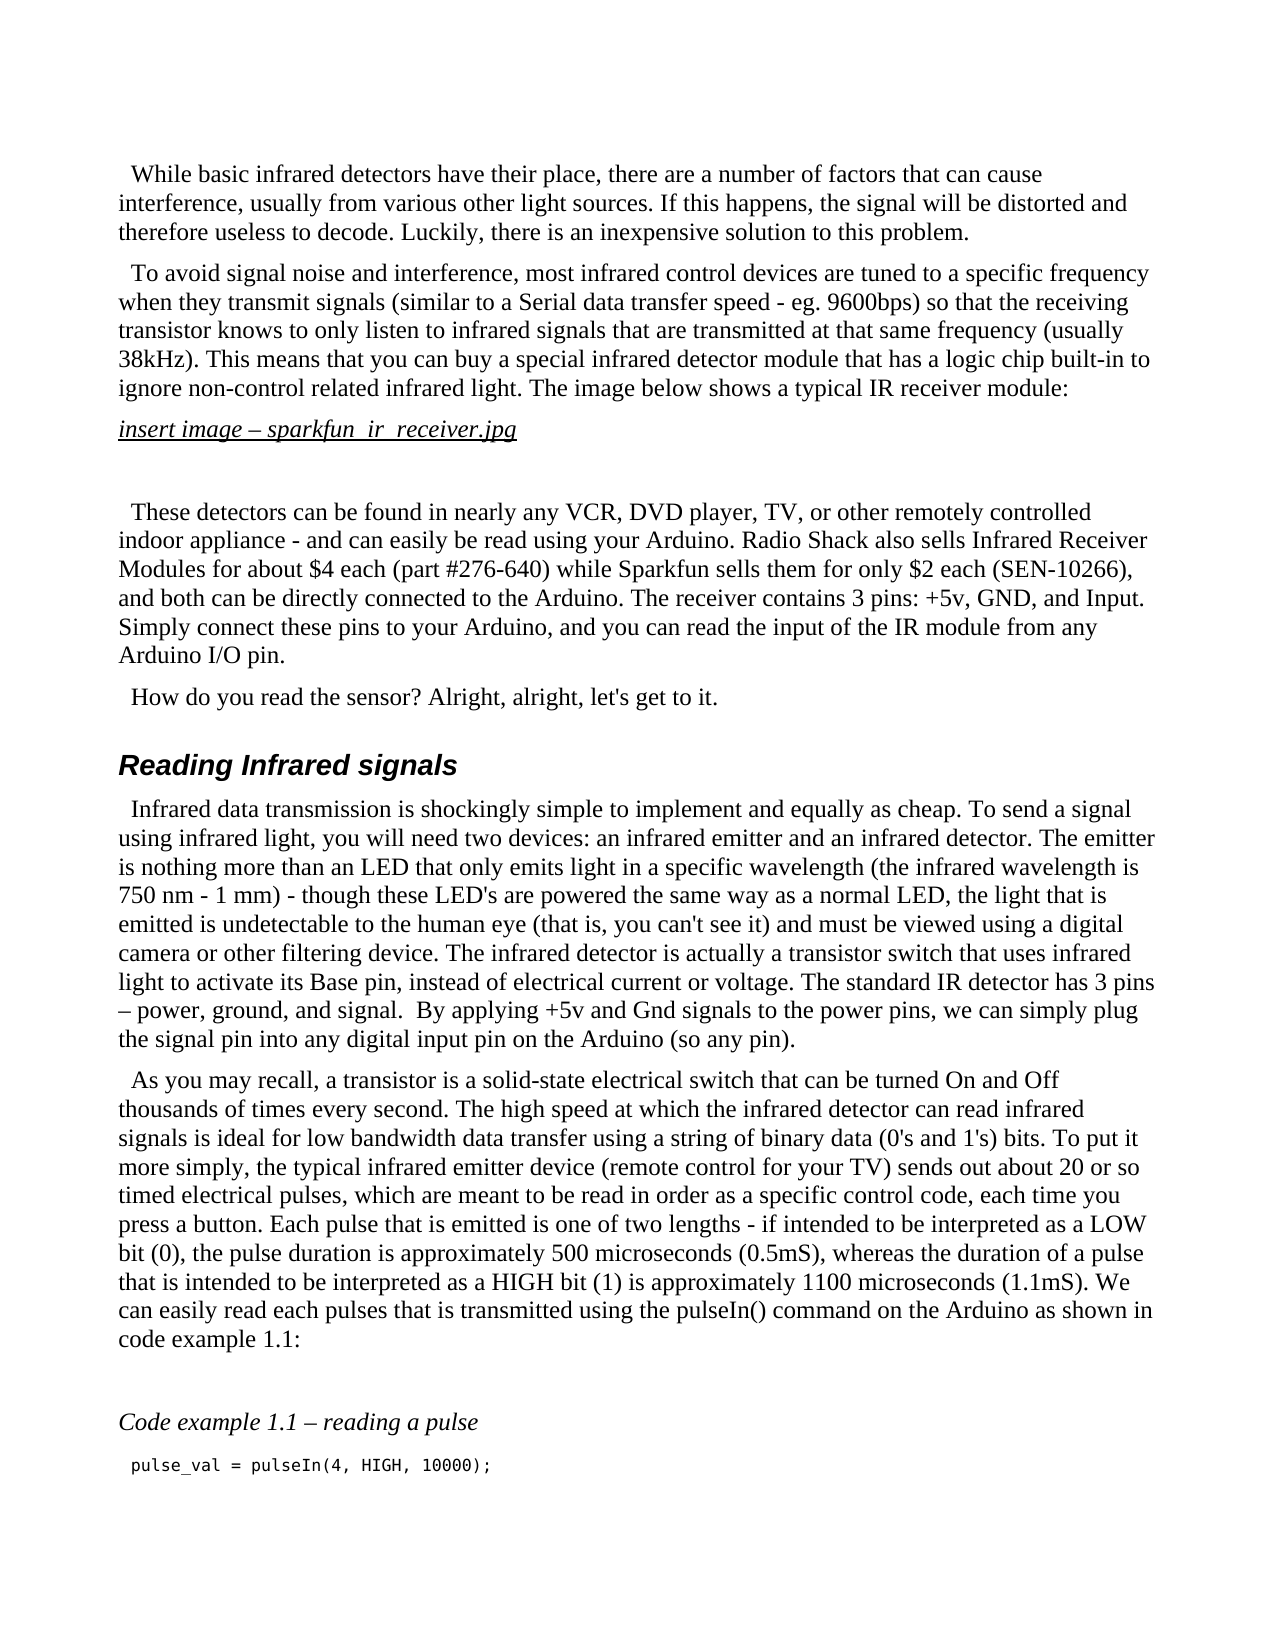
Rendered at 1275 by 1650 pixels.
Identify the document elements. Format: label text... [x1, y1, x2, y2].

text Code example 1.1 – reading a pulse [118, 1407, 1157, 1435]
subtitle Reading Infrared signals [118, 748, 1157, 782]
text How do you read the sensor? Alright, alright, let's get to it. [118, 682, 1157, 711]
text pulse_val = pulseIn(4, HIGH, 10000); [118, 1448, 1157, 1477]
text insert image – sparkfun_ir_receiver.jpg [118, 414, 1157, 443]
text To avoid signal noise and interference, most infrared control devices are tuned to a specific frequency when they transmit signals (similar to a Serial data transfer speed - eg. 9600bps) so that the receiving transistor knows to only listen to infrared signals that are transmitted at that same frequency (usually 38kHz). This means that you can buy a special infrared detector module that has a logic chip built-in to ignore non-control related infrared light. The image below shows a typical IR receiver module: [118, 258, 1157, 402]
text Infrared data transmission is shockingly simple to implement and equally as cheap. To send a signal using infrared light, you will need two devices: an infrared emitter and an infrared detector. The emitter is nothing more than an LED that only emits light in a specific wavelength (the infrared wavelength is 750 nm - 1 mm) - though these LED's are powered the same way as a normal LED, the light that is emitted is undetectable to the human eye (that is, you can't see it) and must be viewed using a digital camera or other filtering device. The infrared detector is actually a transistor switch that uses infrared light to activate its Base pin, instead of electrical current or voltage. The standard IR detector has 3 pins – power, ground, and signal. By applying +5v and Gnd signals to the power pins, we can simply plug the signal pin into any digital input pin on the Arduino (so any pin). [118, 794, 1157, 1053]
text As you may recall, a transistor is a solid-state electrical switch that can be turned On and Off thousands of times every second. The high speed at which the infrared detector can read infrared signals is ideal for low bandwidth data transfer using a string of binary data (0's and 1's) bits. To put it more simply, the typical infrared emitter device (remote control for your TV) sends out about 20 or so timed electrical pulses, which are meant to be read in order as a specific control code, each time you press a button. Each pulse that is emitted is one of two lengths - if intended to be interpreted as a LOW bit (0), the pulse duration is approximately 500 microseconds (0.5mS), whereas the duration of a pulse that is intended to be interpreted as a HIGH bit (1) is approximately 1100 microseconds (1.1mS). We can easily read each pulses that is transmitted using the pulseIn() command on the Arduino as shown in code example 1.1: [118, 1065, 1157, 1353]
text While basic infrared detectors have their place, there are a number of factors that can cause interference, usually from various other light sources. If this happens, the signal will be distorted and therefore useless to decode. Luckily, there is an inexpensive solution to this problem. [118, 159, 1157, 246]
text These detectors can be found in nearly any VCR, DVD player, TV, or other remotely controlled indoor appliance - and can easily be read using your Arduino. Radio Shack also sells Infrared Receiver Modules for about $4 each (part #276-640) while Sparkfun sells them for only $2 each (SEN-10266), and both can be directly connected to the Arduino. The receiver contains 3 pins: +5v, GND, and Input. Simply connect these pins to your Arduino, and you can read the input of the IR module from any Arduino I/O pin. [118, 497, 1157, 669]
